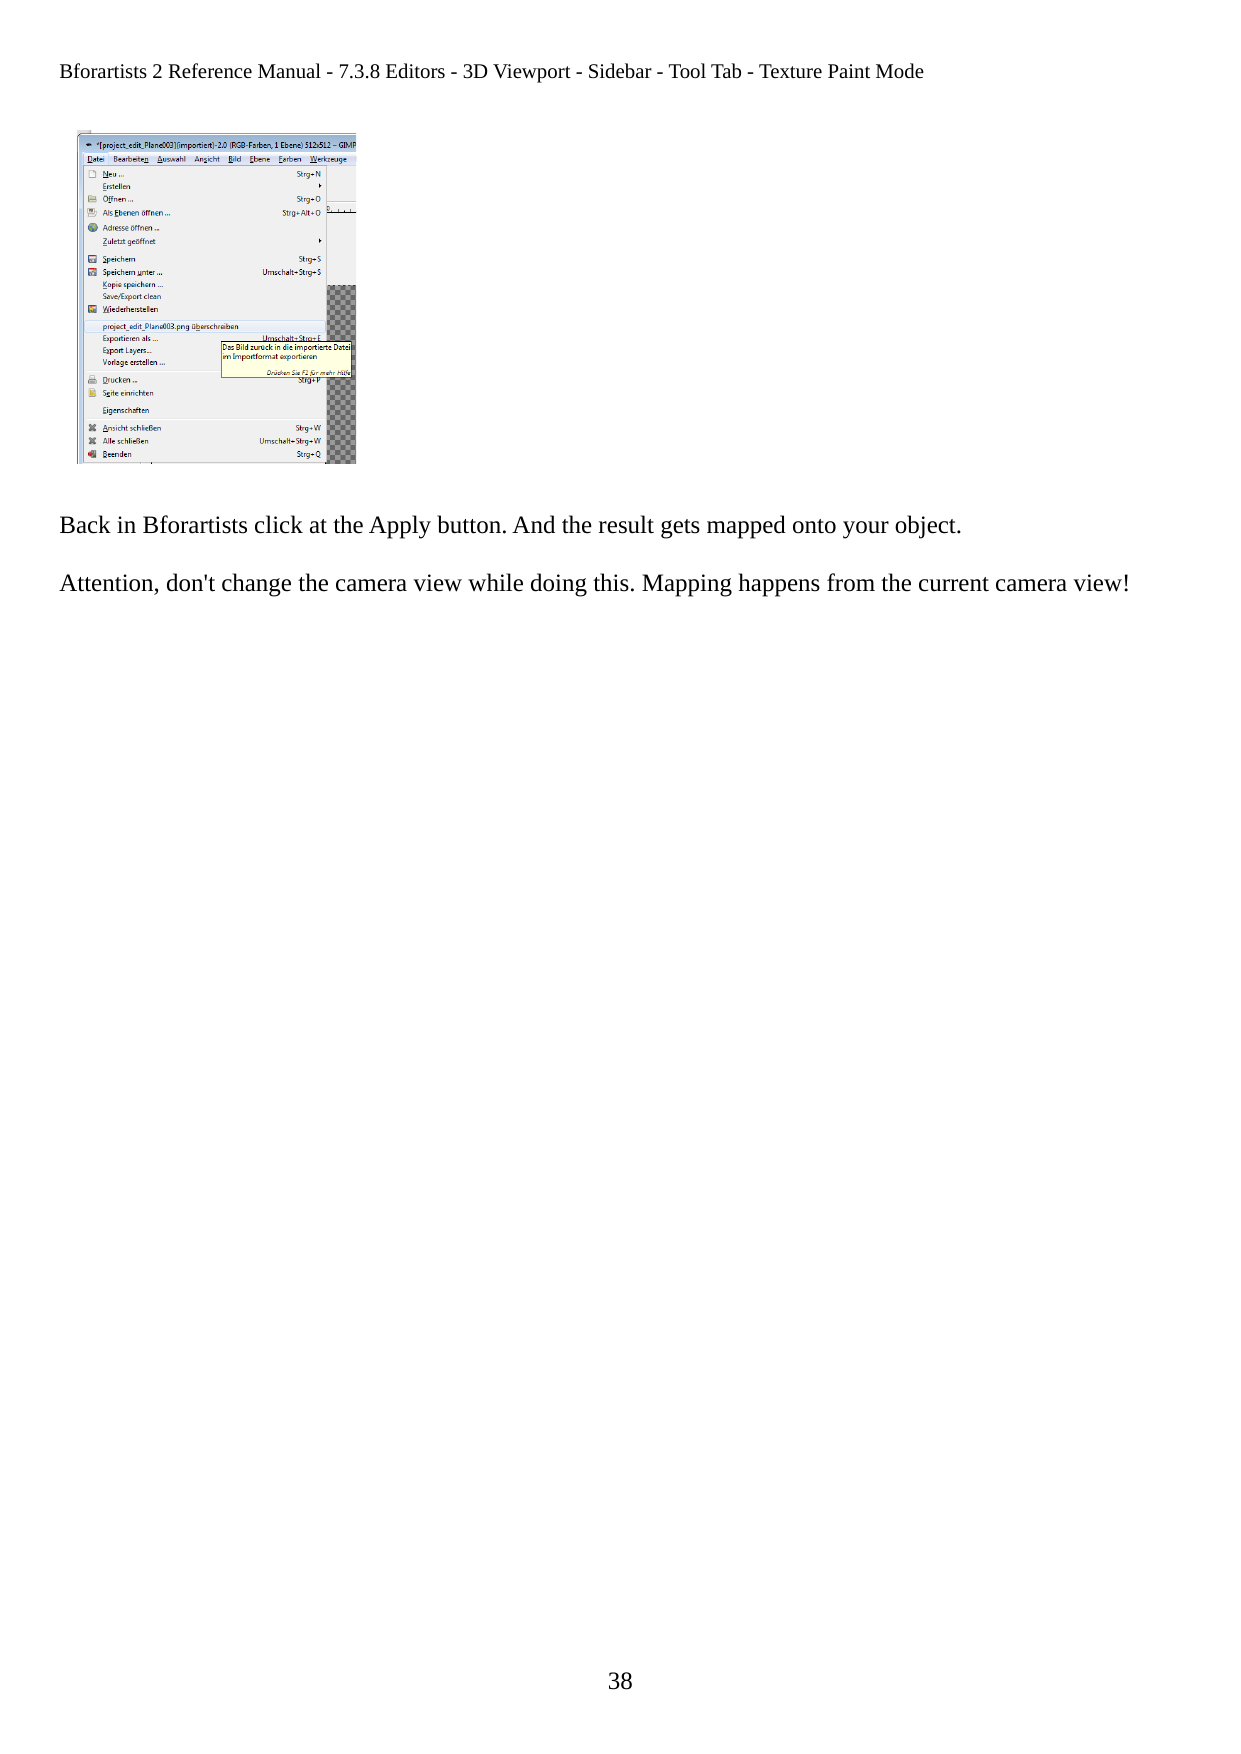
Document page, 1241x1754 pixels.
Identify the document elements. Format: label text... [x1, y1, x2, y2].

picture [76, 130, 357, 464]
text Back in Bforartists click at the Apply button. And the result gets mapped onto your object. [59, 510, 1181, 539]
text Attention, don't change the camera view while doing this. Mapping happens from the current camera view! [59, 568, 1181, 597]
